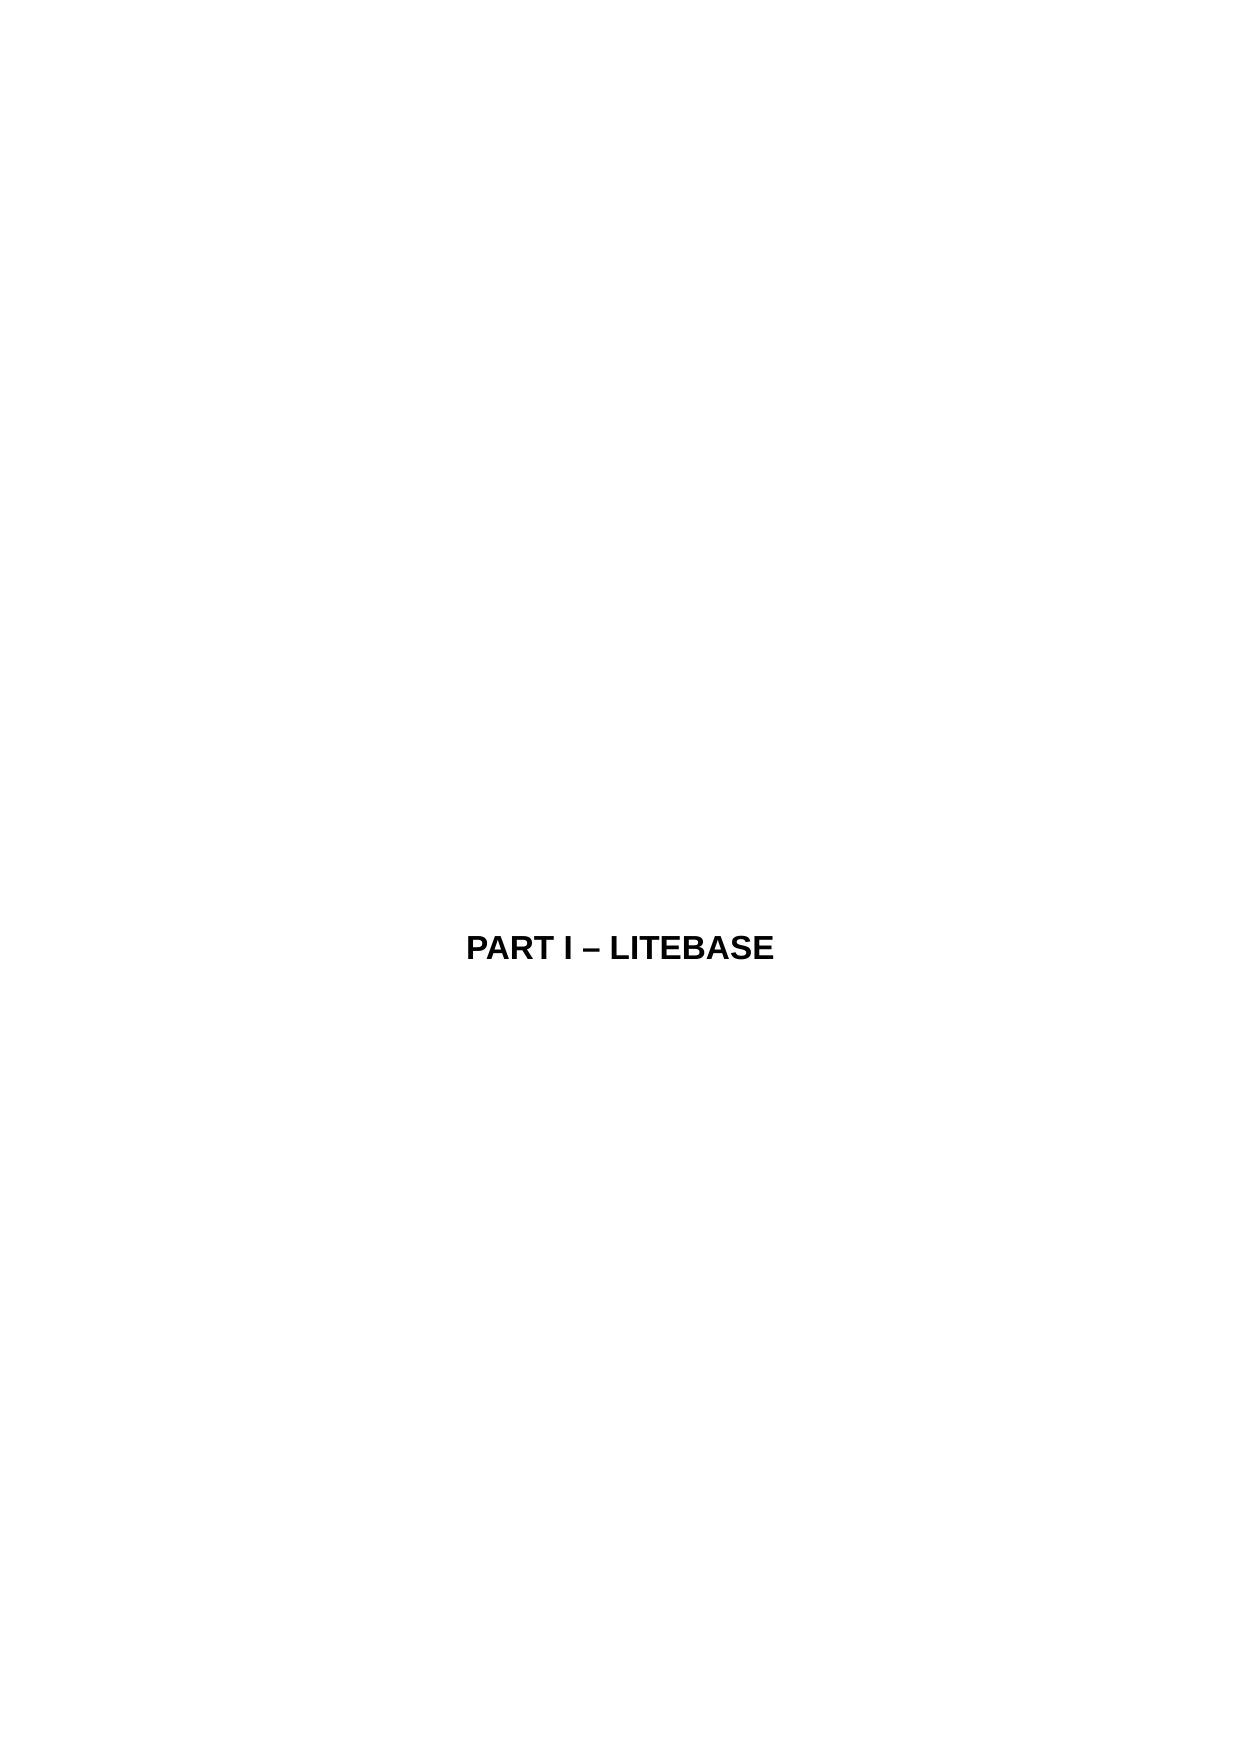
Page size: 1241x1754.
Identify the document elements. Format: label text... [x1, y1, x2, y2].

subtitle PART I – LITEBASE [118, 929, 1122, 967]
